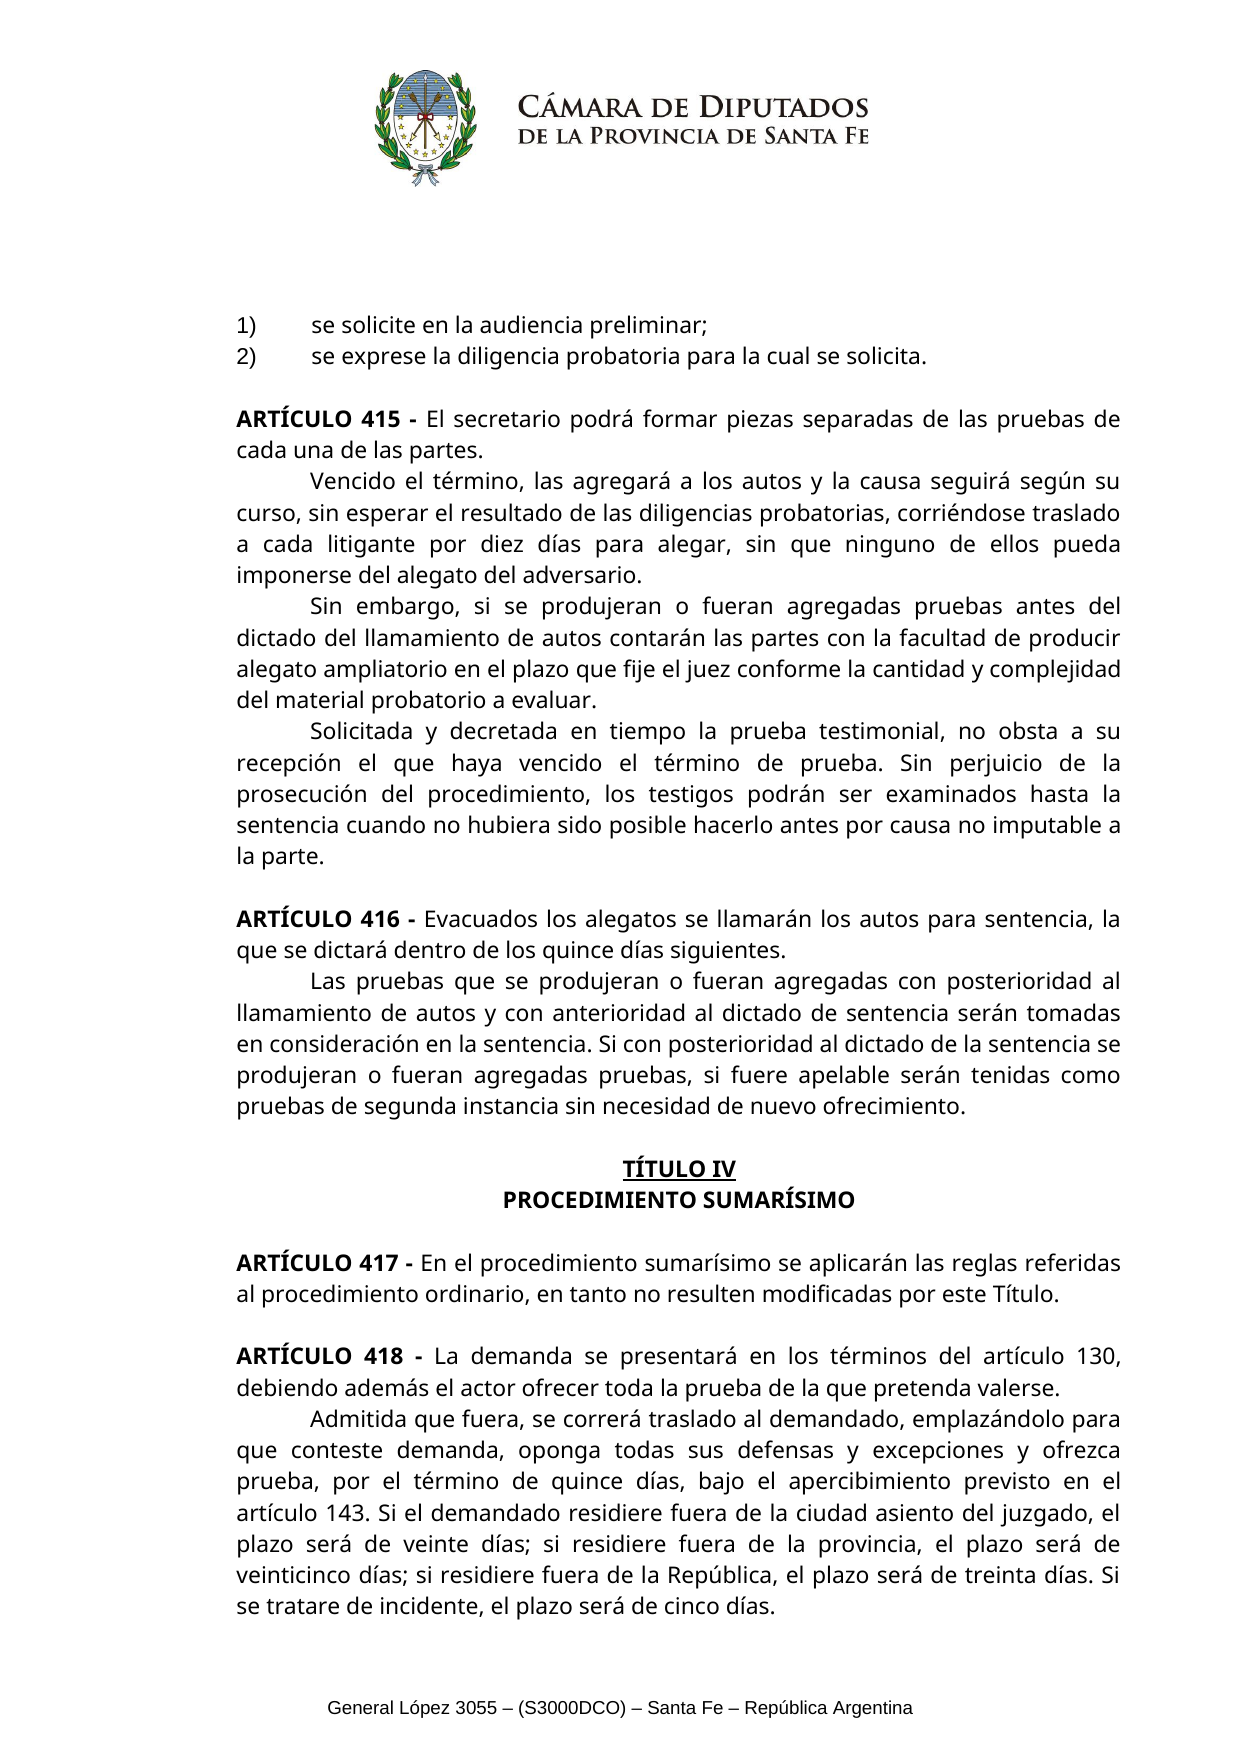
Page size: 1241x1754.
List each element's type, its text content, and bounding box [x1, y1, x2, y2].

text Sin embargo, si se produjeran o fueran agregadas pruebas antes del dictado del llamamiento de autos contarán las partes con la facultad de producir alegato ampliatorio en el plazo que fije el juez conforme la cantidad y complejidad del material probatorio a evaluar. [236, 590, 1122, 715]
list se exprese la diligencia probatoria para la cual se solicita. [236, 340, 1122, 371]
text Admitida que fuera, se correrá traslado al demandado, emplazándolo para que conteste demanda, oponga todas sus defensas y excepciones y ofrezca prueba, por el término de quince días, bajo el apercibimiento previsto en el artículo 143. Si el demandado residiere fuera de la ciudad asiento del juzgado, el plazo será de veinte días; si residiere fuera de la provincia, el plazo será de veinticinco días; si residiere fuera de la República, el plazo será de treinta días. Si se tratare de incidente, el plazo será de cinco días. [236, 1403, 1122, 1621]
text ARTÍCULO 416 - Evacuados los alegatos se llamarán los autos para sentencia, la que se dictará dentro de los quince días siguientes. [236, 903, 1122, 965]
text TÍTULO IV [236, 1153, 1122, 1184]
list se solicite en la audiencia preliminar; [236, 309, 1122, 340]
text ARTÍCULO 417 - En el procedimiento sumarísimo se aplicarán las reglas referidas al procedimiento ordinario, en tanto no resulten modificadas por este Título. [236, 1246, 1122, 1309]
text Solicitada y decretada en tiempo la prueba testimonial, no obsta a su recepción el que haya vencido el término de prueba. Sin perjuicio de la prosecución del procedimiento, los testigos podrán ser examinados hasta la sentencia cuando no hubiera sido posible hacerlo antes por causa no imputable a la parte. [236, 715, 1122, 871]
picture [374, 70, 869, 191]
text Vencido el término, las agregará a los autos y la causa seguirá según su curso, sin esperar el resultado de las diligencias probatorias, corriéndose traslado a cada litigante por diez días para alegar, sin que ninguno de ellos pueda imponerse del alegato del adversario. [236, 465, 1122, 590]
text ARTÍCULO 415 - El secretario podrá formar piezas separadas de las pruebas de cada una de las partes. [236, 403, 1122, 465]
text ARTÍCULO 418 - La demanda se presentará en los términos del artículo 130, debiendo además el actor ofrecer toda la prueba de la que pretenda valerse. [236, 1340, 1122, 1403]
text PROCEDIMIENTO SUMARÍSIMO [236, 1184, 1122, 1215]
text Las pruebas que se produjeran o fueran agregadas con posterioridad al llamamiento de autos y con anterioridad al dictado de sentencia serán tomadas en consideración en la sentencia. Si con posterioridad al dictado de la sentencia se produjeran o fueran agregadas pruebas, si fuere apelable serán tenidas como pruebas de segunda instancia sin necesidad de nuevo ofrecimiento. [236, 965, 1122, 1121]
